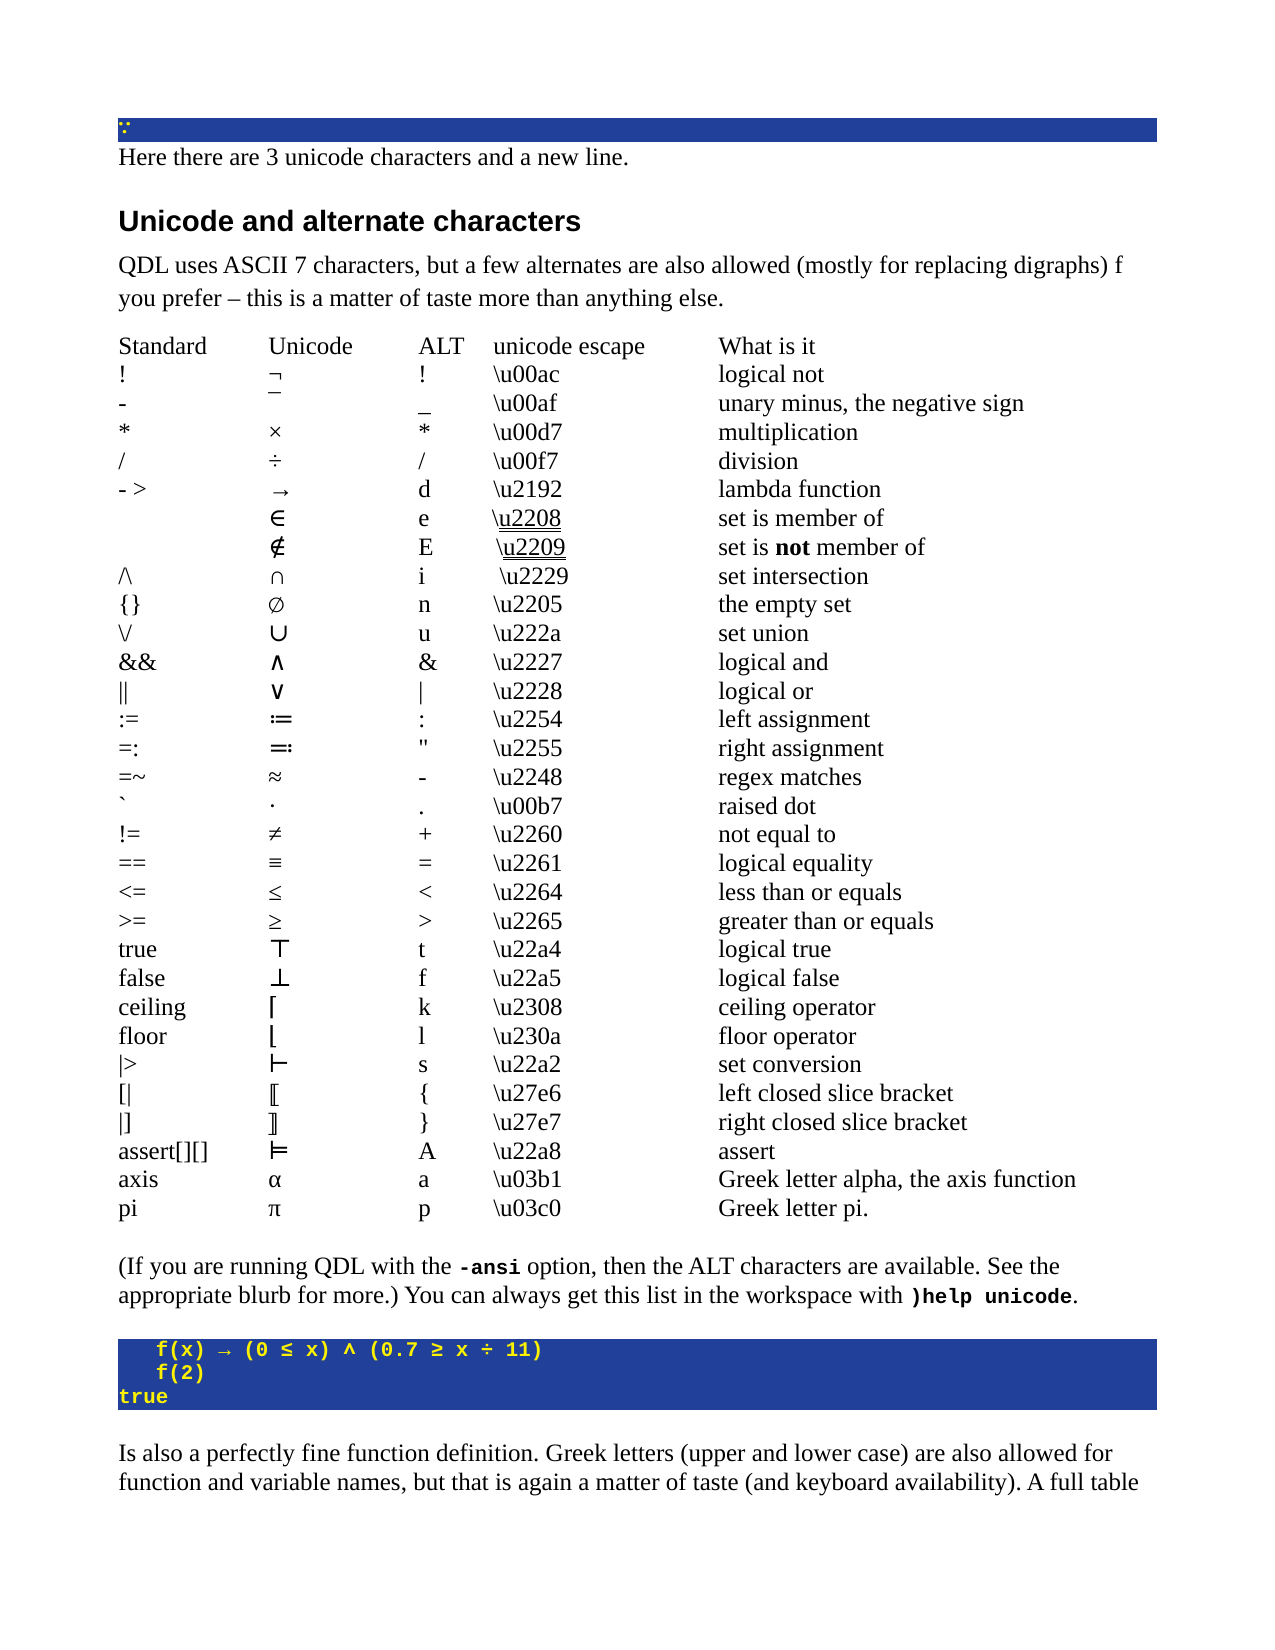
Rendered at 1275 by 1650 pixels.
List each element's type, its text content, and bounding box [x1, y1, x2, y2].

text != ≠ + \u2260 not equal to [118, 819, 1157, 848]
text || ∨ | \u2228 logical or [118, 676, 1157, 704]
text / ÷ / \u00f7 division [118, 446, 1157, 474]
text axis α a \u03b1 Greek letter alpha, the axis function [118, 1164, 1157, 1193]
text {} ∅ n \u2205 the empty set [118, 589, 1157, 618]
text floor ⌊ l \u230a floor operator [118, 1021, 1157, 1049]
text f(x) → (0 ≤ x) ∧ (0.7 ≥ x ÷ 11) [118, 1339, 1157, 1362]
subtitle Unicode and alternate characters [118, 204, 1157, 238]
text assert[][] ⊨ A \u22a8 assert [118, 1136, 1157, 1164]
text ∵ [118, 118, 1157, 142]
text && ∧ & \u2227 logical and [118, 647, 1157, 676]
text [| ⟦ { \u27e6 left closed slice bracket [118, 1078, 1157, 1107]
text f(2) [118, 1362, 1157, 1386]
text Standard Unicode ALT unicode escape What is it [118, 331, 1157, 359]
text ceiling ⌈ k \u2308 ceiling operator [118, 992, 1157, 1021]
text pi π p \u03c0 Greek letter pi. [118, 1193, 1157, 1222]
text ∉ E \u2209 set is not member of [118, 532, 1157, 561]
text |] ⟧ } \u27e7 right closed slice bracket [118, 1107, 1157, 1136]
text - > → d \u2192 lambda function [118, 474, 1157, 503]
text <= ≤ < \u2264 less than or equals [118, 877, 1157, 906]
text true ⊤ t \u22a4 logical true [118, 934, 1157, 963]
text >= ≥ > \u2265 greater than or equals [118, 906, 1157, 934]
text =~ ≈ - \u2248 regex matches [118, 762, 1157, 791]
text =: ≕ " \u2255 right assignment [118, 733, 1157, 762]
text |> ⊢ s \u22a2 set conversion [118, 1049, 1157, 1078]
text := ≔ : \u2254 left assignment [118, 704, 1157, 733]
text == ≡ = \u2261 logical equality [118, 848, 1157, 877]
text /\ ∩ i \u2229 set intersection [118, 561, 1157, 589]
text QDL uses ASCII 7 characters, but a few alternates are also allowed (mostly for replacing digraphs) f you prefer – this is a matter of taste more than anything else. [118, 250, 1157, 312]
text Is also a perfectly fine function definition. Greek letters (upper and lower case) are also allowed for function and variable names, but that is again a matter of taste (and keyboard availability). A full table [118, 1438, 1157, 1496]
text true [118, 1386, 1157, 1410]
text (If you are running QDL with the -ansi option, then the ALT characters are available. See the appropriate blurb for more.) You can always get this list in the workspace with )help unicode. [118, 1251, 1157, 1310]
text ` · . \u00b7 raised dot [118, 791, 1157, 819]
text ∈ e \u2208 set is member of [118, 503, 1157, 532]
text false ⊥ f \u22a5 logical false [118, 963, 1157, 992]
text Here there are 3 unicode characters and a new line. [118, 142, 1157, 171]
text ! ¬ ! \u00ac logical not [118, 359, 1157, 388]
text - ¯ _ \u00af unary minus, the negative sign [118, 388, 1157, 417]
text * × * \u00d7 multiplication [118, 417, 1157, 446]
text \/ ∪ u \u222a set union [118, 618, 1157, 647]
